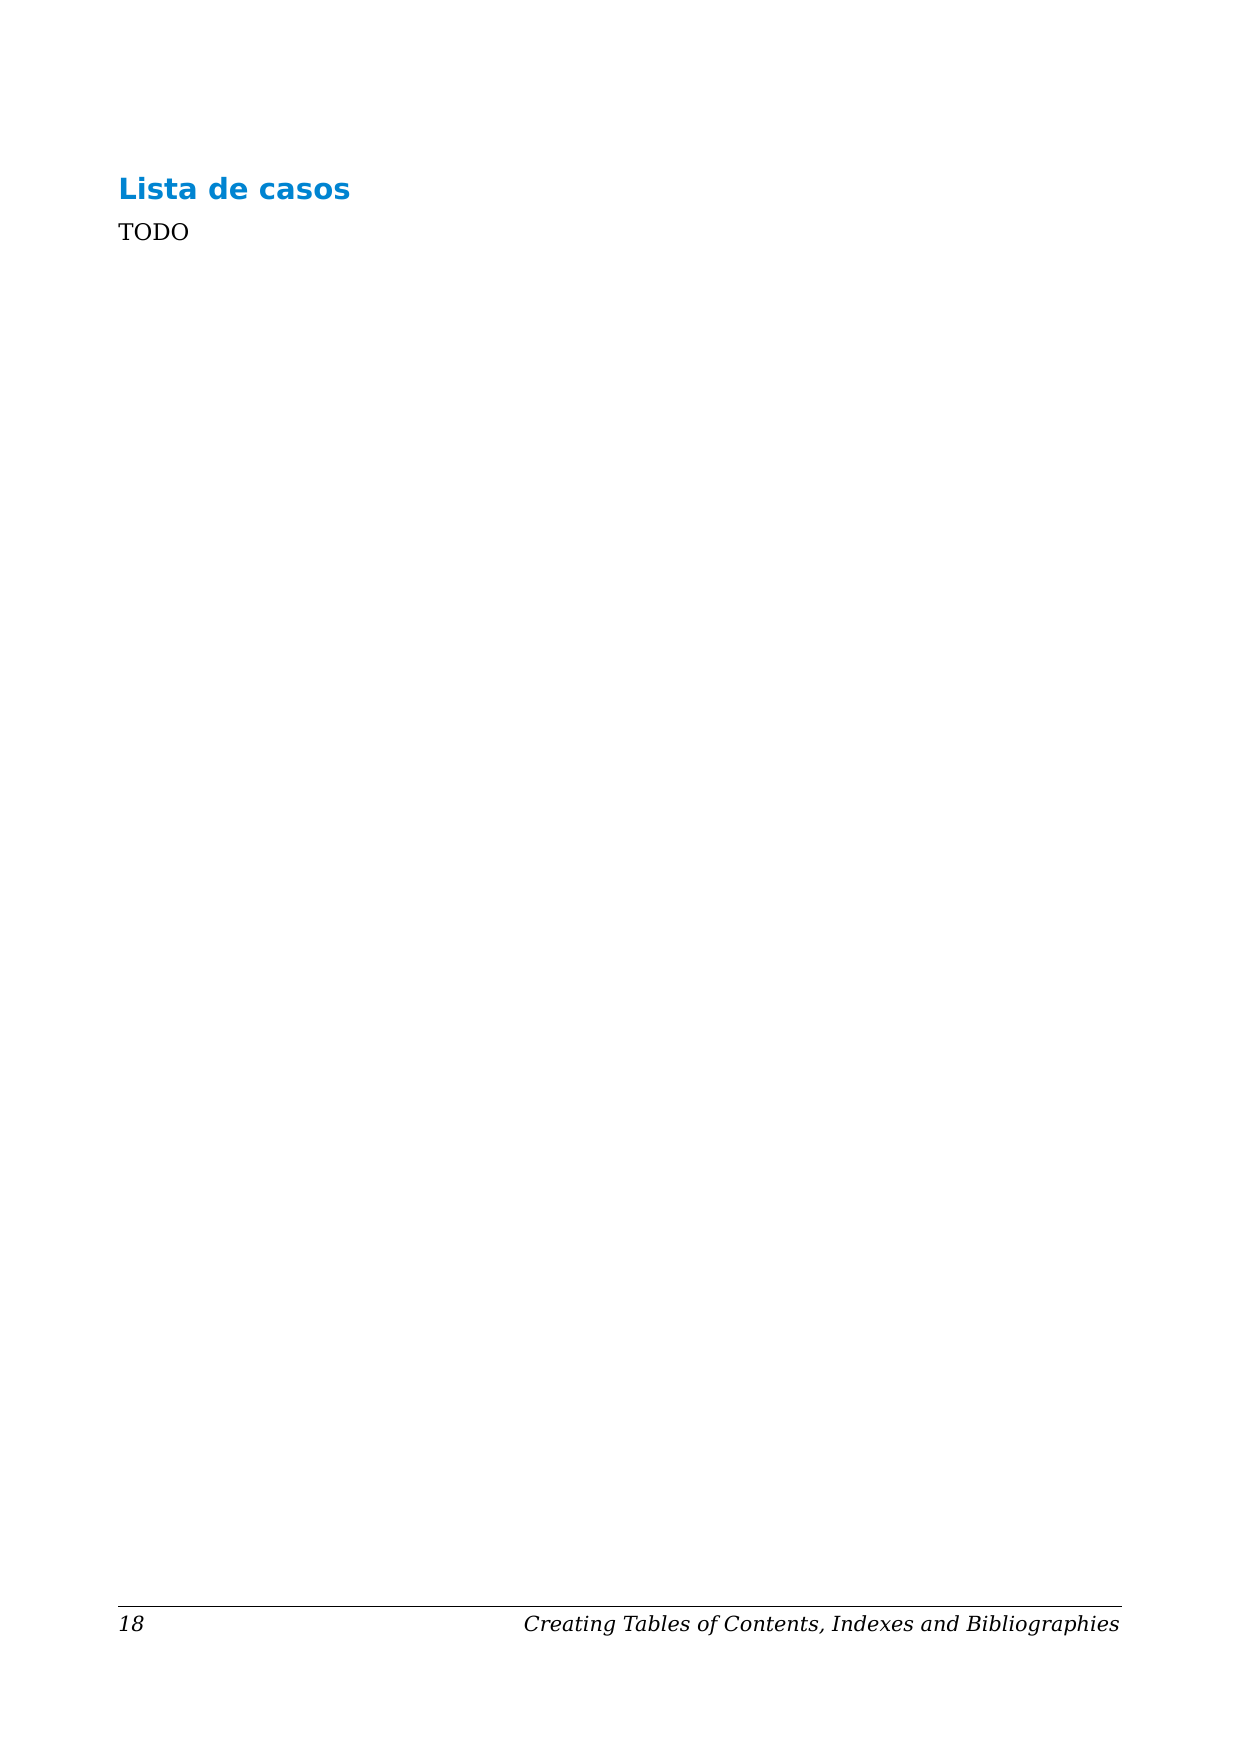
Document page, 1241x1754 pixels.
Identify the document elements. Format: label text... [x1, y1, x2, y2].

text TODO [118, 219, 1122, 246]
subtitle Lista de casos [118, 173, 1122, 207]
